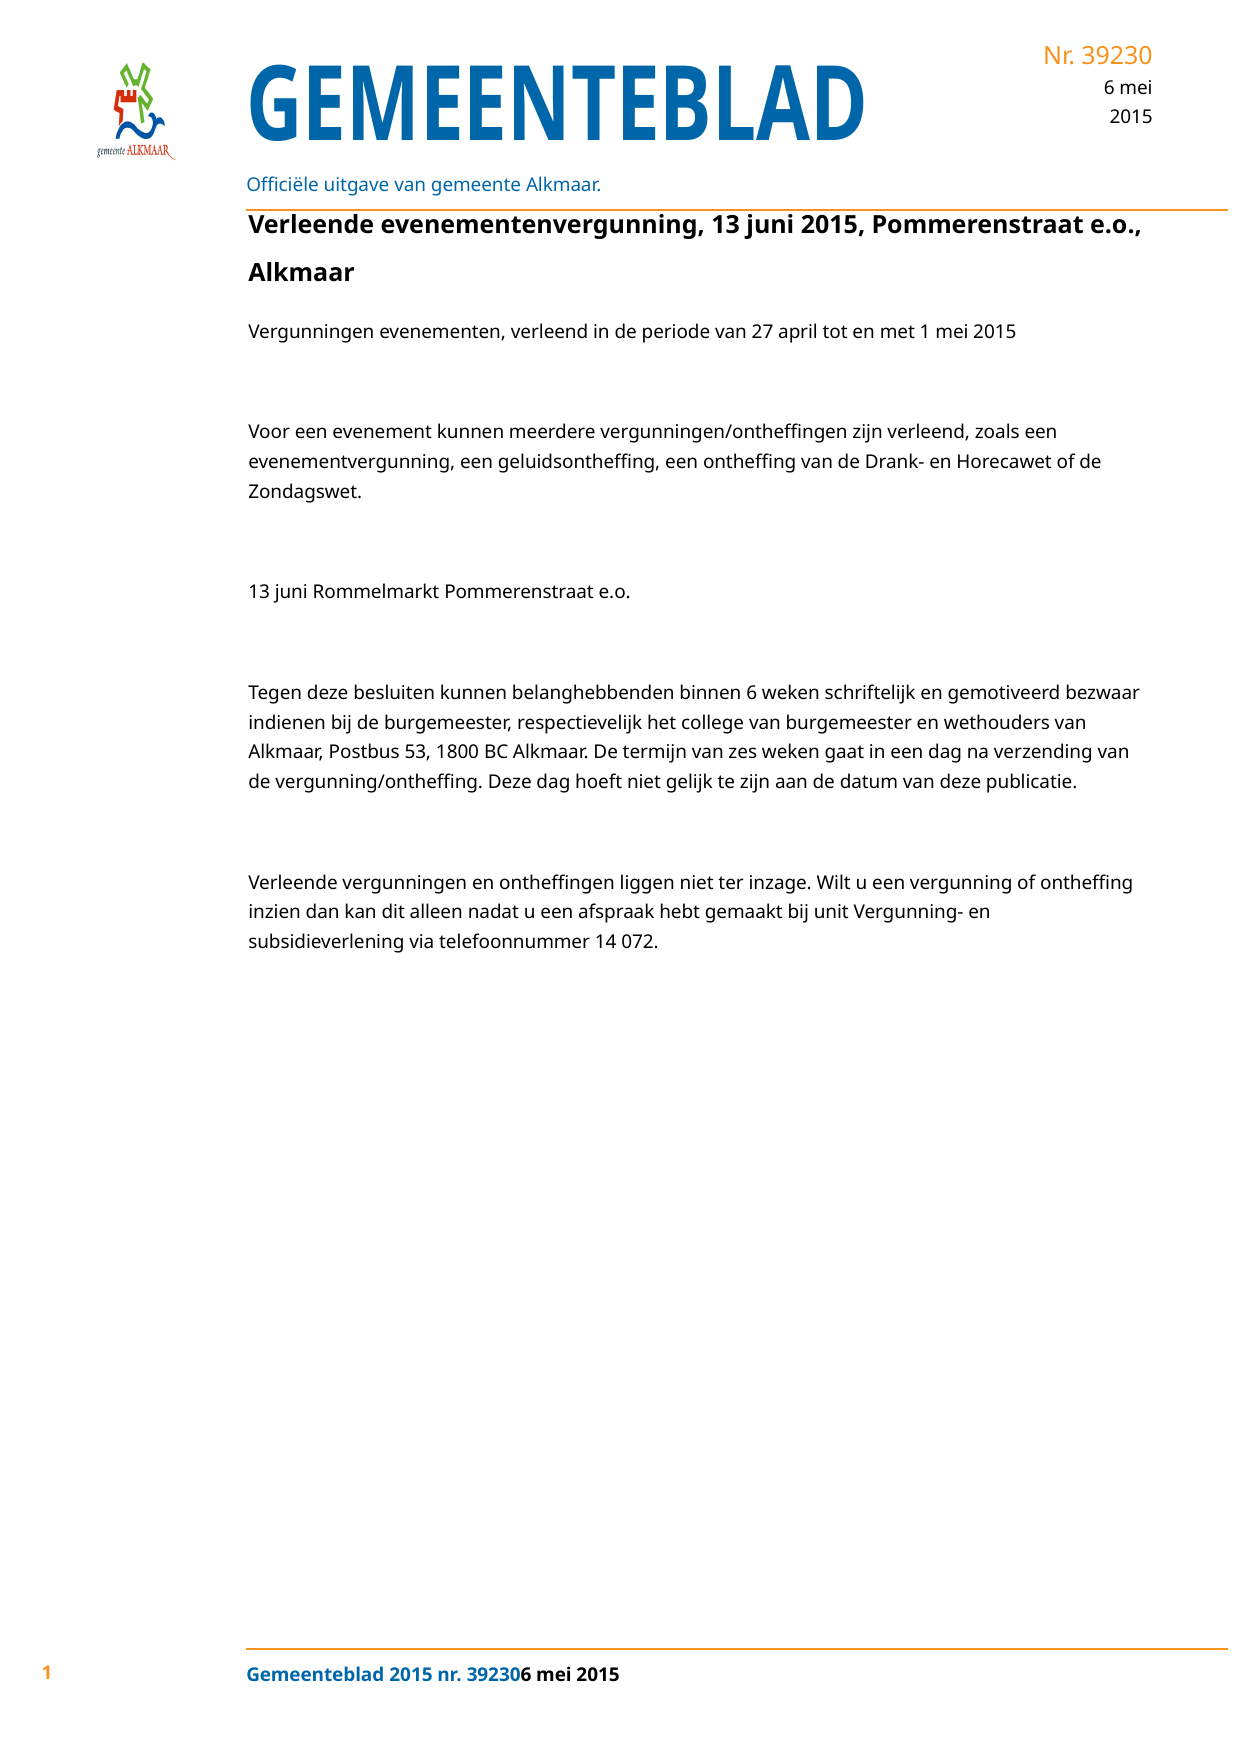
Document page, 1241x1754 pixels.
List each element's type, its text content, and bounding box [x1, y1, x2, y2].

picture [41, 47, 231, 172]
text Voor een evenement kunnen meerdere vergunningen/ontheffingen zijn verleend, zoals een evenementvergunning, een geluidsontheffing, een ontheffing van de Drank- en Horecawet of de Zondagswet. [248, 419, 1152, 504]
text Tegen deze besluiten kunnen belanghebbenden binnen 6 weken schriftelijk en gemotiveerd bezwaar indienen bij de burgemeester, respectievelijk het college van burgemeester en wethouders van Alkmaar, Postbus 53, 1800 BC Alkmaar. De termijn van zes weken gaat in een dag na verzending van de vergunning/ontheffing. Deze dag hoeft niet gelijk te zijn aan de datum van deze publicatie. [248, 679, 1152, 794]
text Vergunningen evenementen, verleend in de periode van 27 april tot en met 1 mei 2015 [248, 318, 1152, 344]
text 13 juni Rommelmarkt Pommerenstraat e.o. [248, 579, 1152, 604]
text Verleende evenementenvergunning, 13 juni 2015, Pommerenstraat e.o., Alkmaar [248, 211, 1152, 288]
text Verleende vergunningen en ontheffingen liggen niet ter inzage. Wilt u een vergunning of ontheffing inzien dan kan dit alleen nadat u een afspraak hebt gemaakt bij unit Vergunning- en subsidieverlening via telefoonnummer 14 072. [248, 869, 1152, 954]
